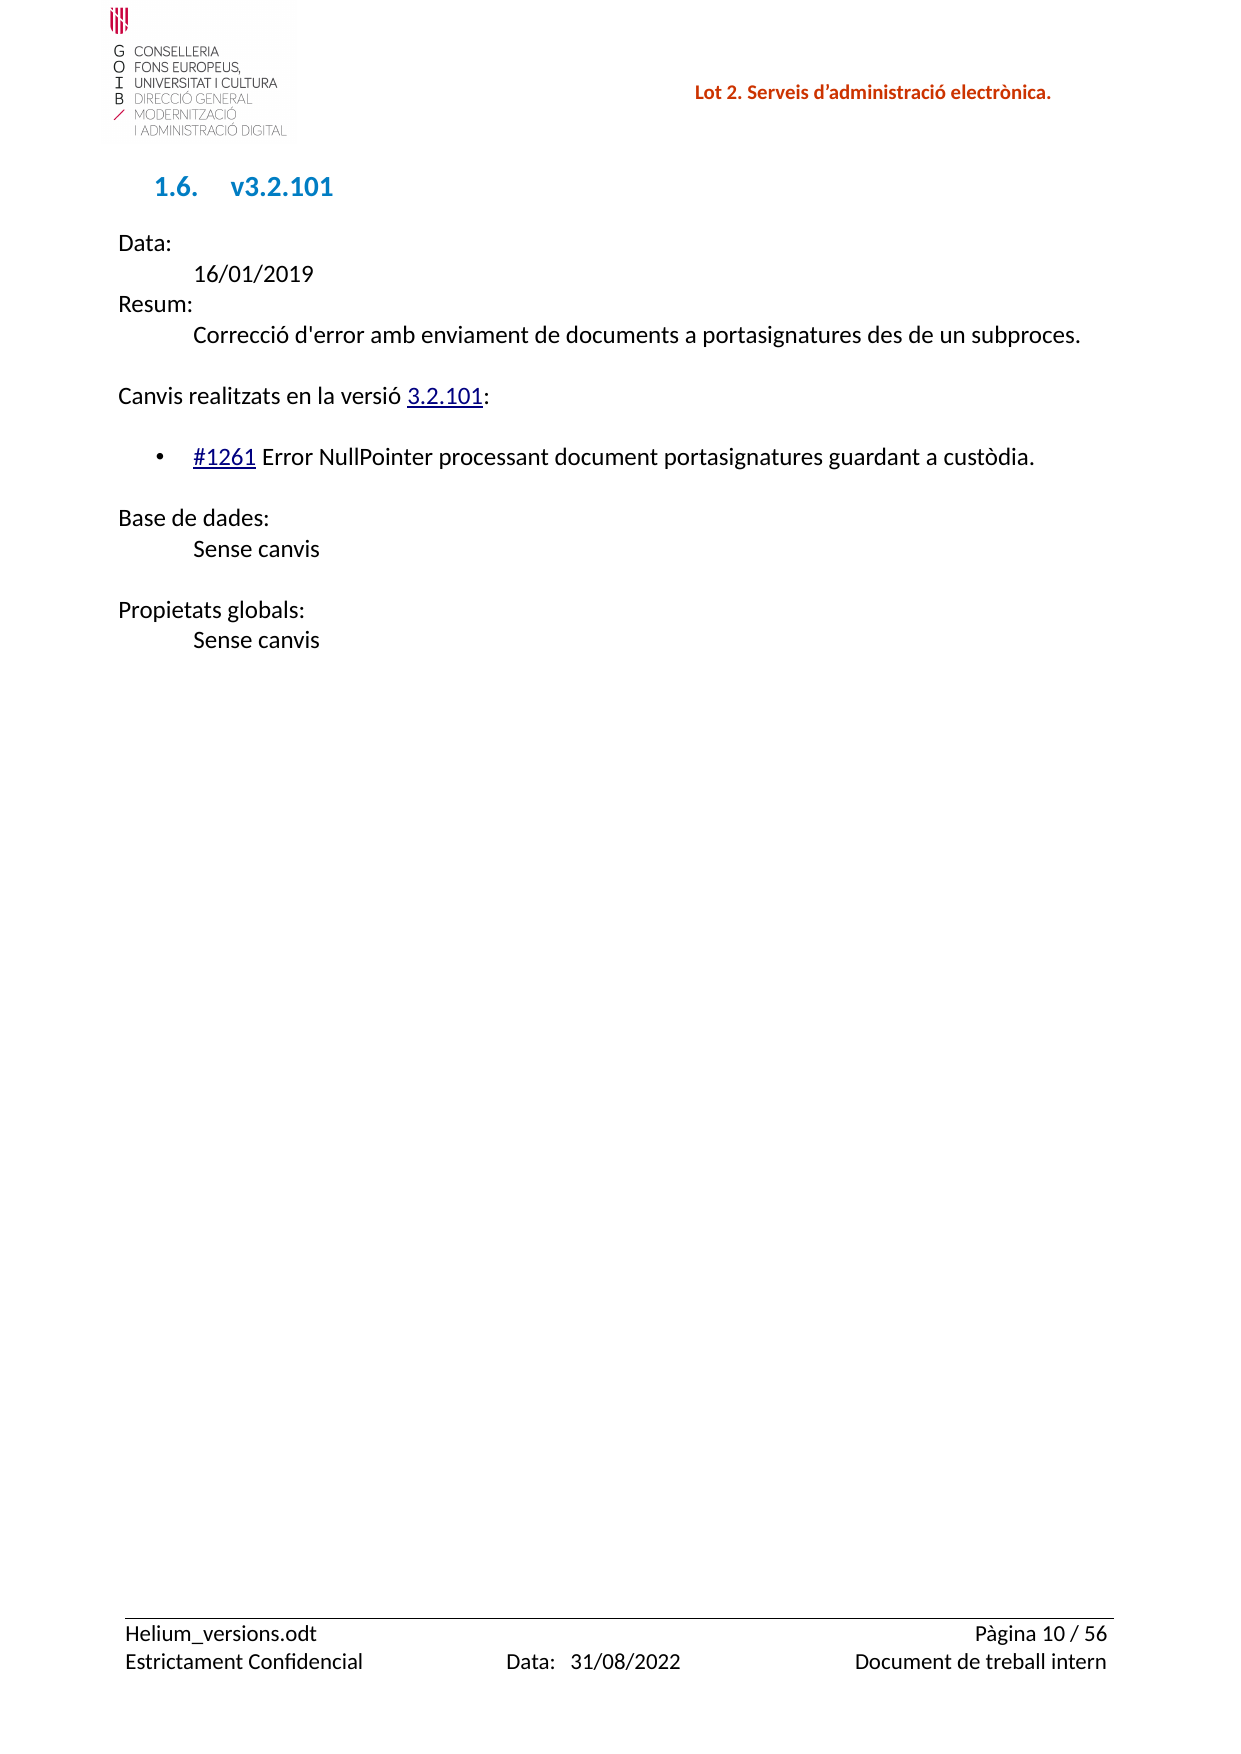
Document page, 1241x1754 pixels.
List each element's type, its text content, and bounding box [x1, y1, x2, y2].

text Propietats globals: [118, 594, 1122, 624]
text Resum: [118, 289, 1122, 319]
text Sense canvis [118, 533, 1122, 563]
text Data: [118, 228, 1122, 258]
text 16/01/2019 [118, 258, 1122, 289]
list #1261 Error NullPointer processant document portasignatures guardant a custòdia. [156, 441, 1122, 472]
text Base de dades: [118, 502, 1122, 533]
subtitle v3.2.101 [153, 168, 1122, 204]
picture [100, 0, 297, 144]
text Canvis realitzats en la versió 3.2.101: [118, 380, 1122, 411]
text Sense canvis [118, 624, 1122, 655]
text Correcció d'error amb enviament de documents a portasignatures des de un subproces. [118, 319, 1122, 350]
